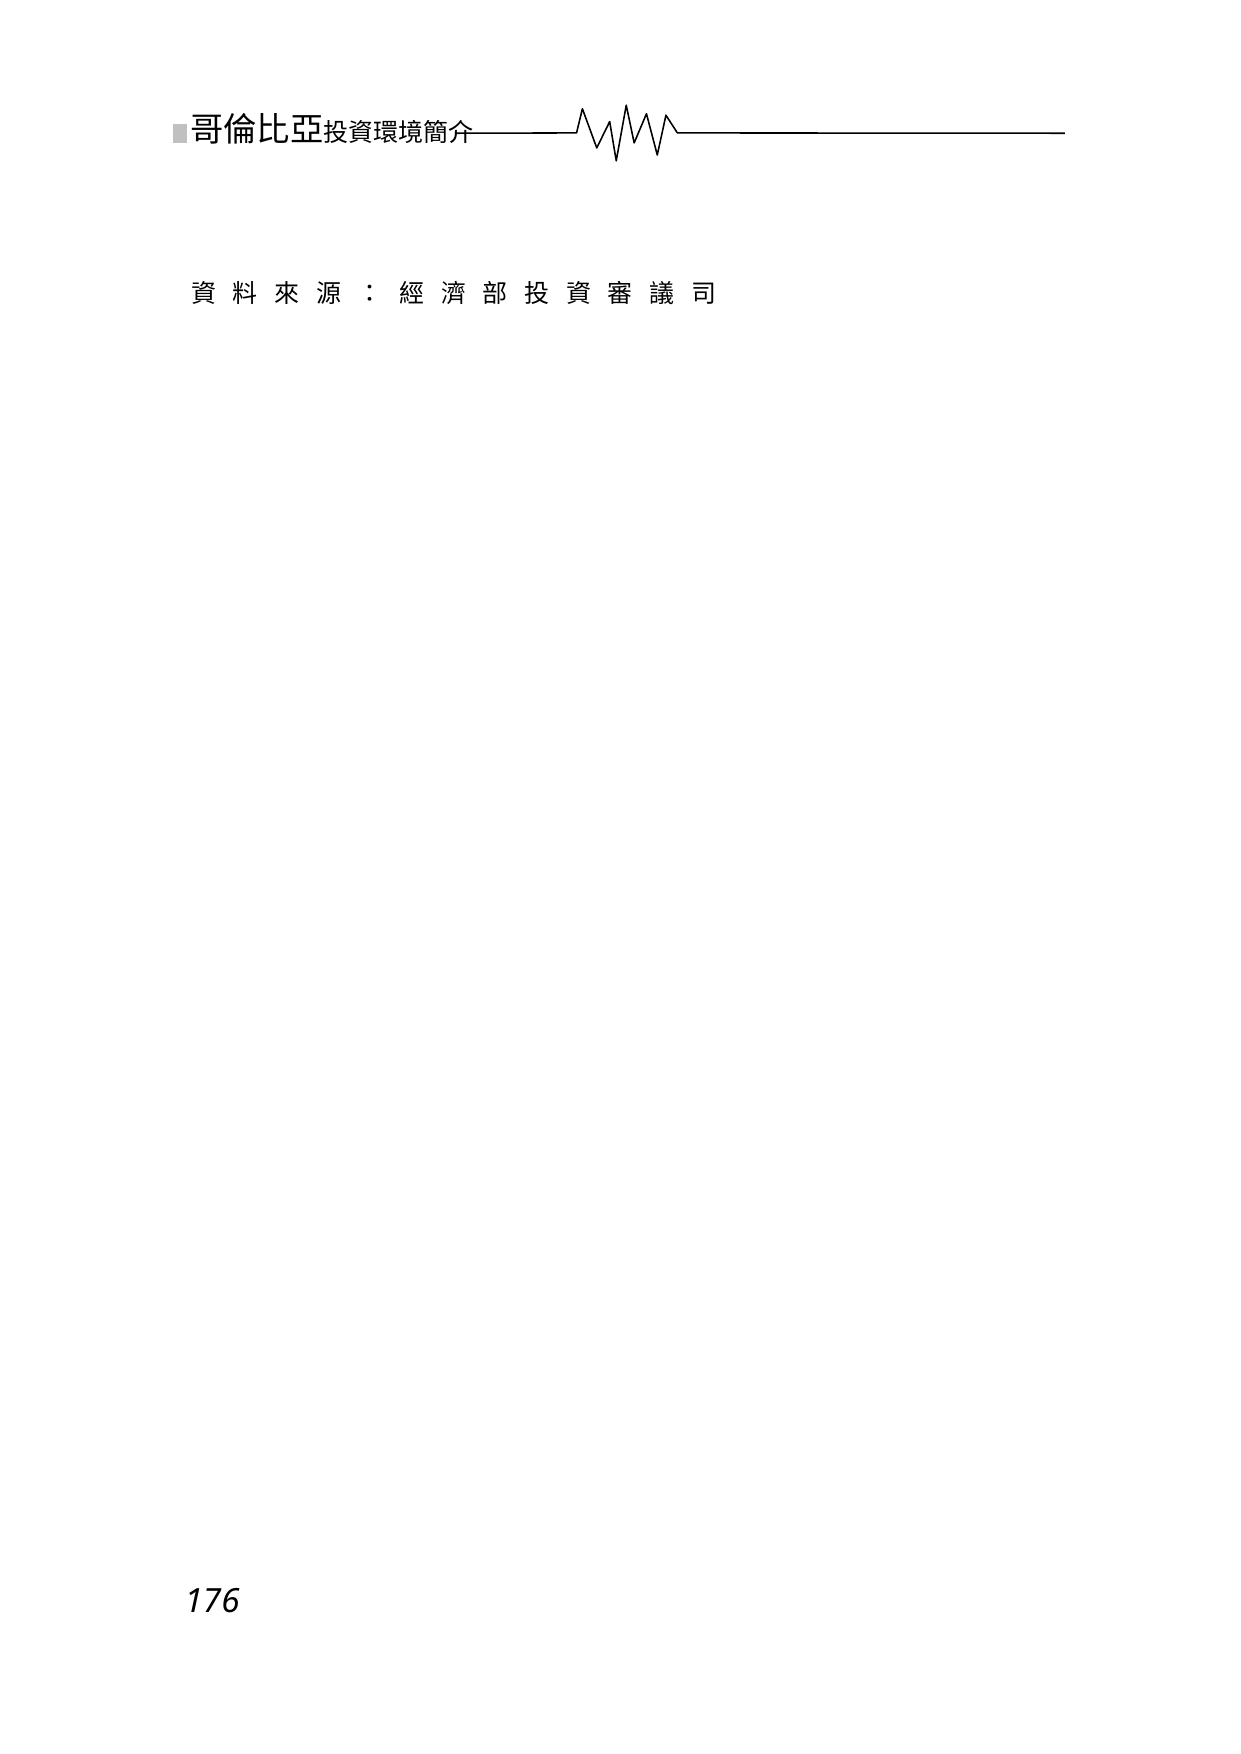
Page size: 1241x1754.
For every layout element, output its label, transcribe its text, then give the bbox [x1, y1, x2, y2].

text 資料來源：經濟部投資審議司 [183, 250, 1058, 313]
